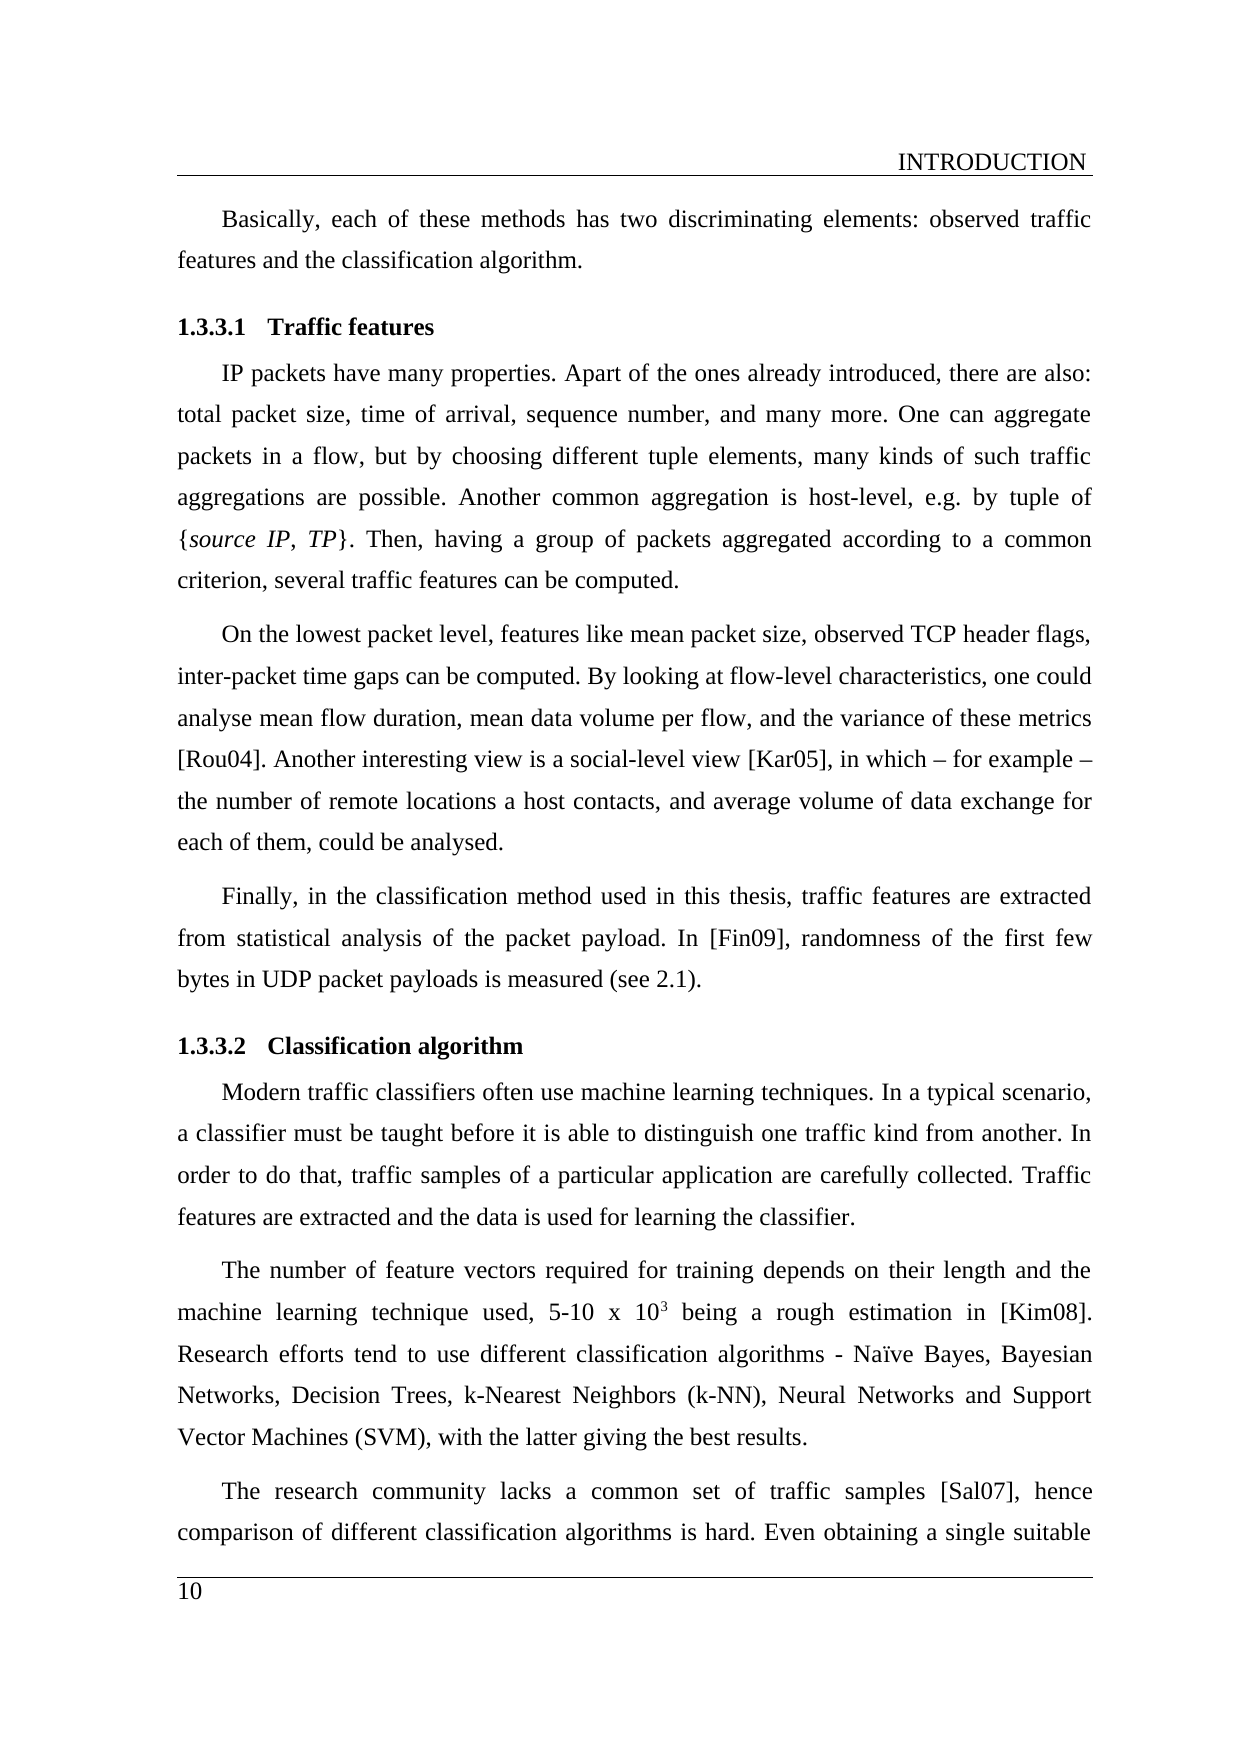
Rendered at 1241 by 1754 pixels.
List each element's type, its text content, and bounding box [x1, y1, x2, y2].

text Finally, in the classification method used in this thesis, traffic features are extracted from statistical analysis of the packet payload. In [Fin09], randomness of the first few bytes in UDP packet payloads is measured (see 2.1). [177, 882, 1093, 993]
text IP packets have many properties. Apart of the ones already introduced, there are also: total packet size, time of arrival, sequence number, and many more. One can aggregate packets in a flow, but by choosing different tuple elements, many kinds of such traffic aggregations are possible. Another common aggregation is host-level, e.g. by tuple of {source IP, TP}. Then, having a group of packets aggregated according to a common criterion, several traffic features can be computed. [177, 359, 1093, 594]
subtitle Classification algorithm [177, 1032, 1093, 1060]
text The number of feature vectors required for training depends on their length and the machine learning technique used, 5-10 x 103 being a rough estimation in [Kim08]. Research efforts tend to use different classification algorithms - Naïve Bayes, Bayesian Networks, Decision Trees, k-Nearest Neighbors (k-NN), Neural Networks and Support Vector Machines (SVM), with the latter giving the best results. [177, 1257, 1093, 1451]
text On the lowest packet level, features like mean packet size, observed TCP header flags, inter-packet time gaps can be computed. By looking at flow-level characteristics, one could analyse mean flow duration, mean data volume per flow, and the variance of these metrics [Rou04]. Another interesting view is a social-level view [Kar05], in which – for example – the number of remote locations a host contacts, and average volume of data exchange for each of them, could be analysed. [177, 621, 1093, 856]
text Basically, each of these methods has two discriminating elements: observed traffic features and the classification algorithm. [177, 205, 1093, 274]
subtitle Traffic features [177, 313, 1093, 341]
text Modern traffic classifiers often use machine learning techniques. In a typical scenario, a classifier must be taught before it is able to distinguish one traffic kind from another. In order to do that, traffic samples of a particular application are carefully collected. Traffic features are extracted and the data is used for learning the classifier. [177, 1078, 1093, 1230]
text The research community lacks a common set of traffic samples [Sal07], hence comparison of different classification algorithms is hard. Even obtaining a single suitable [177, 1477, 1093, 1546]
